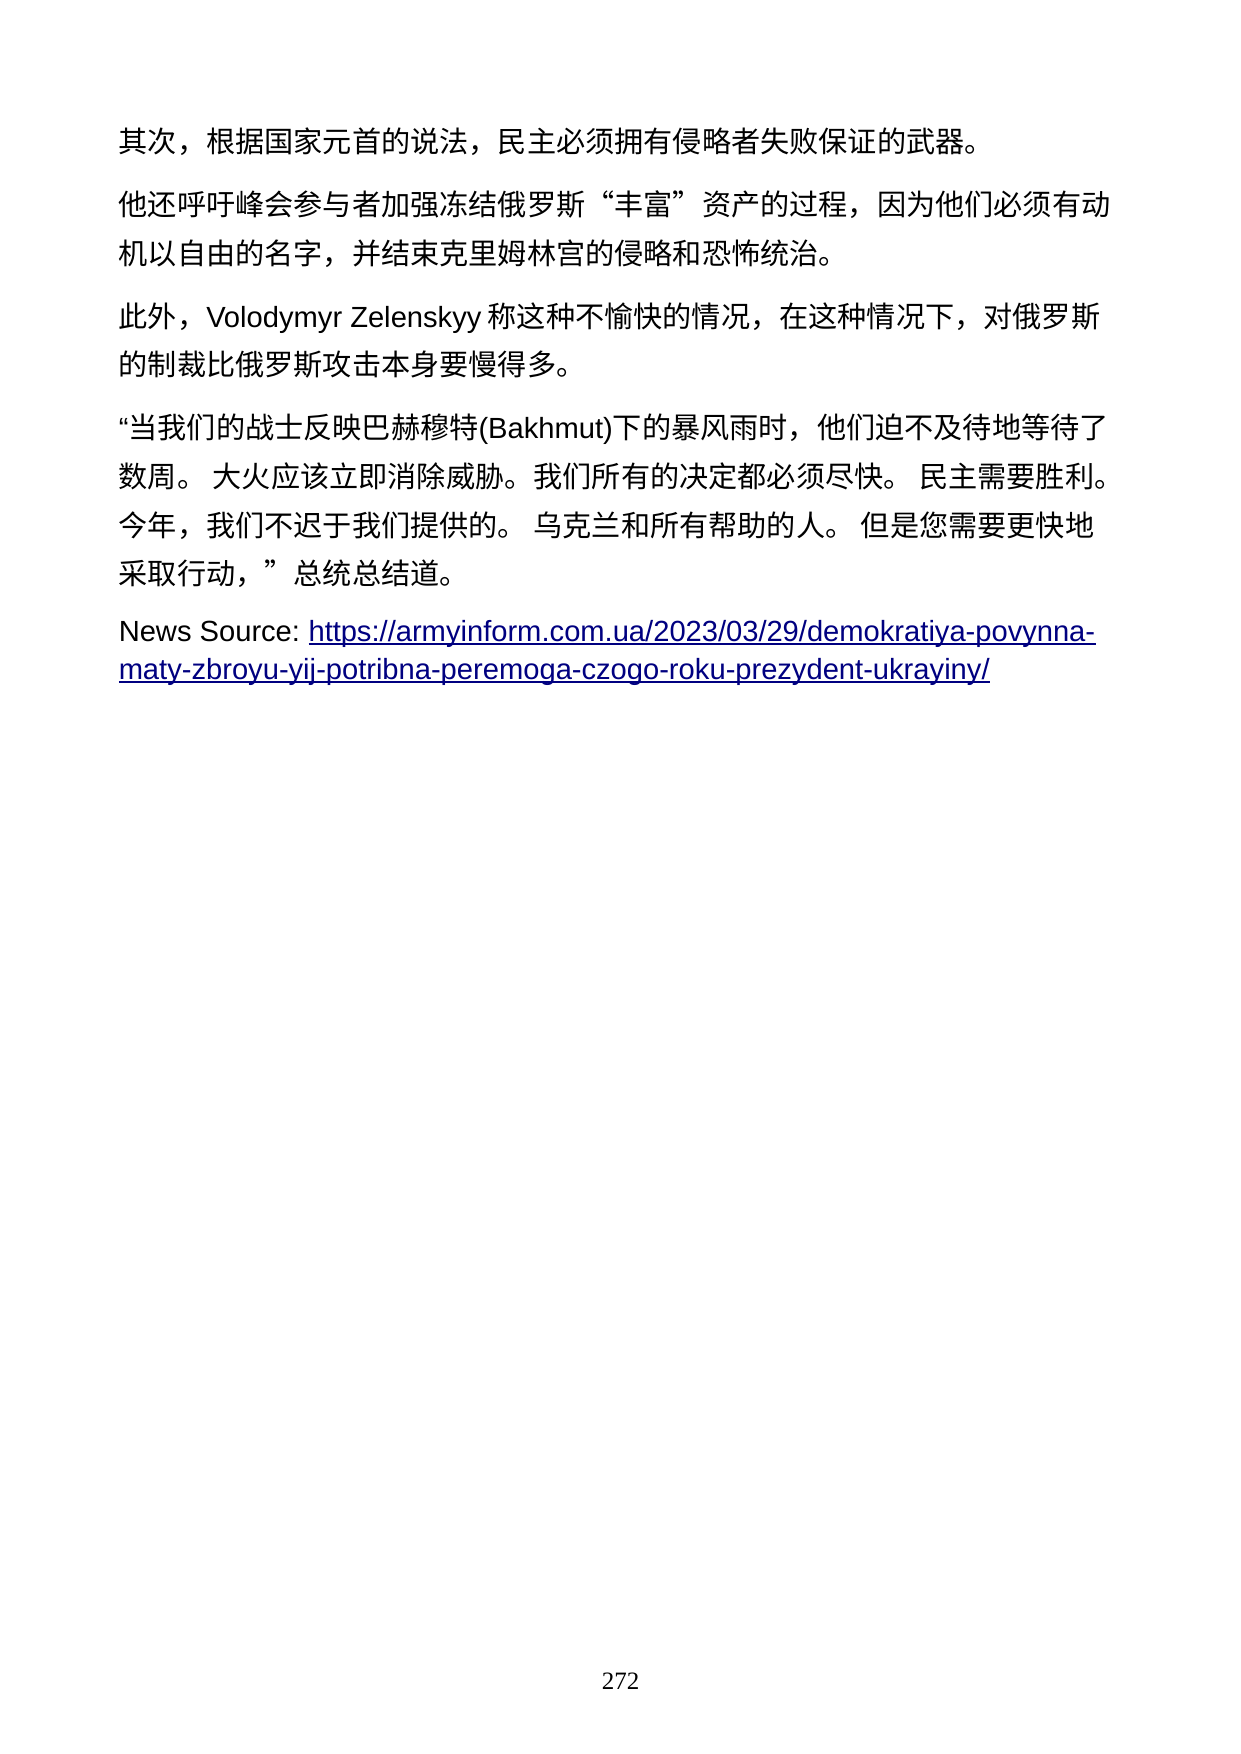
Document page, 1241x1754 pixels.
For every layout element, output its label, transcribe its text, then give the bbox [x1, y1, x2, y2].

text 其次，根据国家元首的说法，民主必须拥有侵略者失败保证的武器。 [118, 118, 1122, 161]
text 他还呼吁峰会参与者加强冻结俄罗斯“丰富”资产的过程，因为他们必须有动机以自由的名字，并结束克里姆林宫的侵略和恐怖统治。 [118, 182, 1122, 272]
text 此外，Volodymyr Zelenskyy称这种不愉快的情况，在这种情况下，对俄罗斯的制裁比俄罗斯攻击本身要慢得多。 [118, 293, 1122, 384]
text “当我们的战士反映巴赫穆特(Bakhmut)下的暴风雨时，他们迫不及待地等待了数周。 大火应该立即消除威胁。我们所有的决定都必须尽快。 民主需要胜利。今年，我们不迟于我们提供的。 乌克兰和所有帮助的人。 但是您需要更快地采取行动，”总统总结道。 [118, 405, 1122, 593]
text News Source: https://armyinform.com.ua/2023/03/29/demokratiya-povynna-maty-zbroyu-yij-potribna-peremoga-czogo-roku-prezydent-ukrayiny/ [118, 614, 1122, 686]
